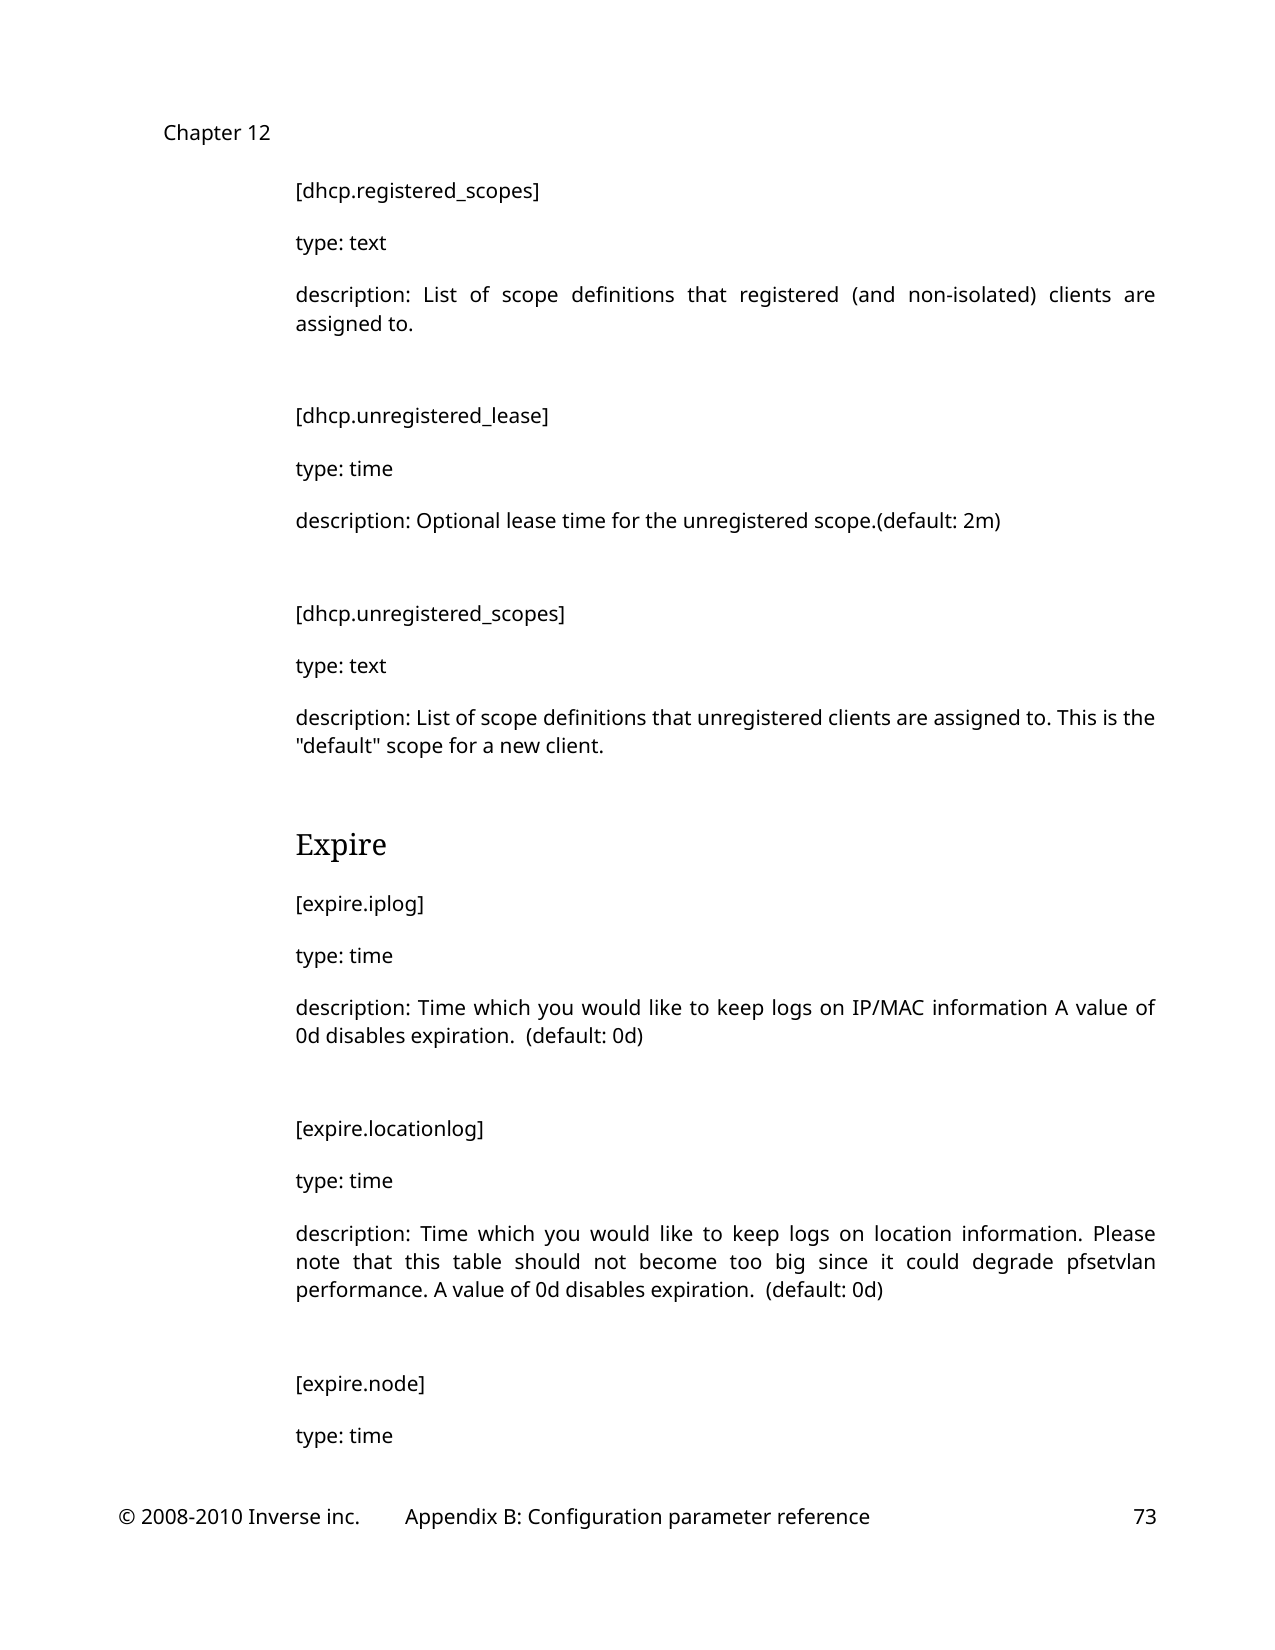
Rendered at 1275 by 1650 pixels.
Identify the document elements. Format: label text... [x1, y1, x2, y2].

subtitle Expire [295, 824, 1157, 864]
text description: Optional lease time for the unregistered scope.(default: 2m) [295, 506, 1157, 534]
text type: time [295, 941, 1157, 969]
text type: time [295, 1167, 1157, 1195]
text [dhcp.unregistered_scopes] [295, 599, 1157, 627]
text description: List of scope definitions that registered (and non-isolated) clients are assigned to. [295, 280, 1157, 337]
text [dhcp.registered_scopes] [295, 176, 1157, 204]
text [dhcp.unregistered_lease] [295, 402, 1157, 430]
text [expire.node] [295, 1369, 1157, 1397]
text type: text [295, 228, 1157, 257]
text [expire.locationlog] [295, 1114, 1157, 1143]
text type: time [295, 454, 1157, 482]
text type: text [295, 651, 1157, 679]
text type: time [295, 1421, 1157, 1449]
text description: Time which you would like to keep logs on location information. Please note that this table should not become too big since it could degrade pfsetvlan performance. A value of 0d disables expiration. (default: 0d) [295, 1219, 1157, 1304]
text description: Time which you would like to keep logs on IP/MAC information A value of 0d disables expiration. (default: 0d) [295, 993, 1157, 1050]
text [expire.iplog] [295, 889, 1157, 917]
text description: List of scope definitions that unregistered clients are assigned to. This is the "default" scope for a new client. [295, 703, 1157, 760]
